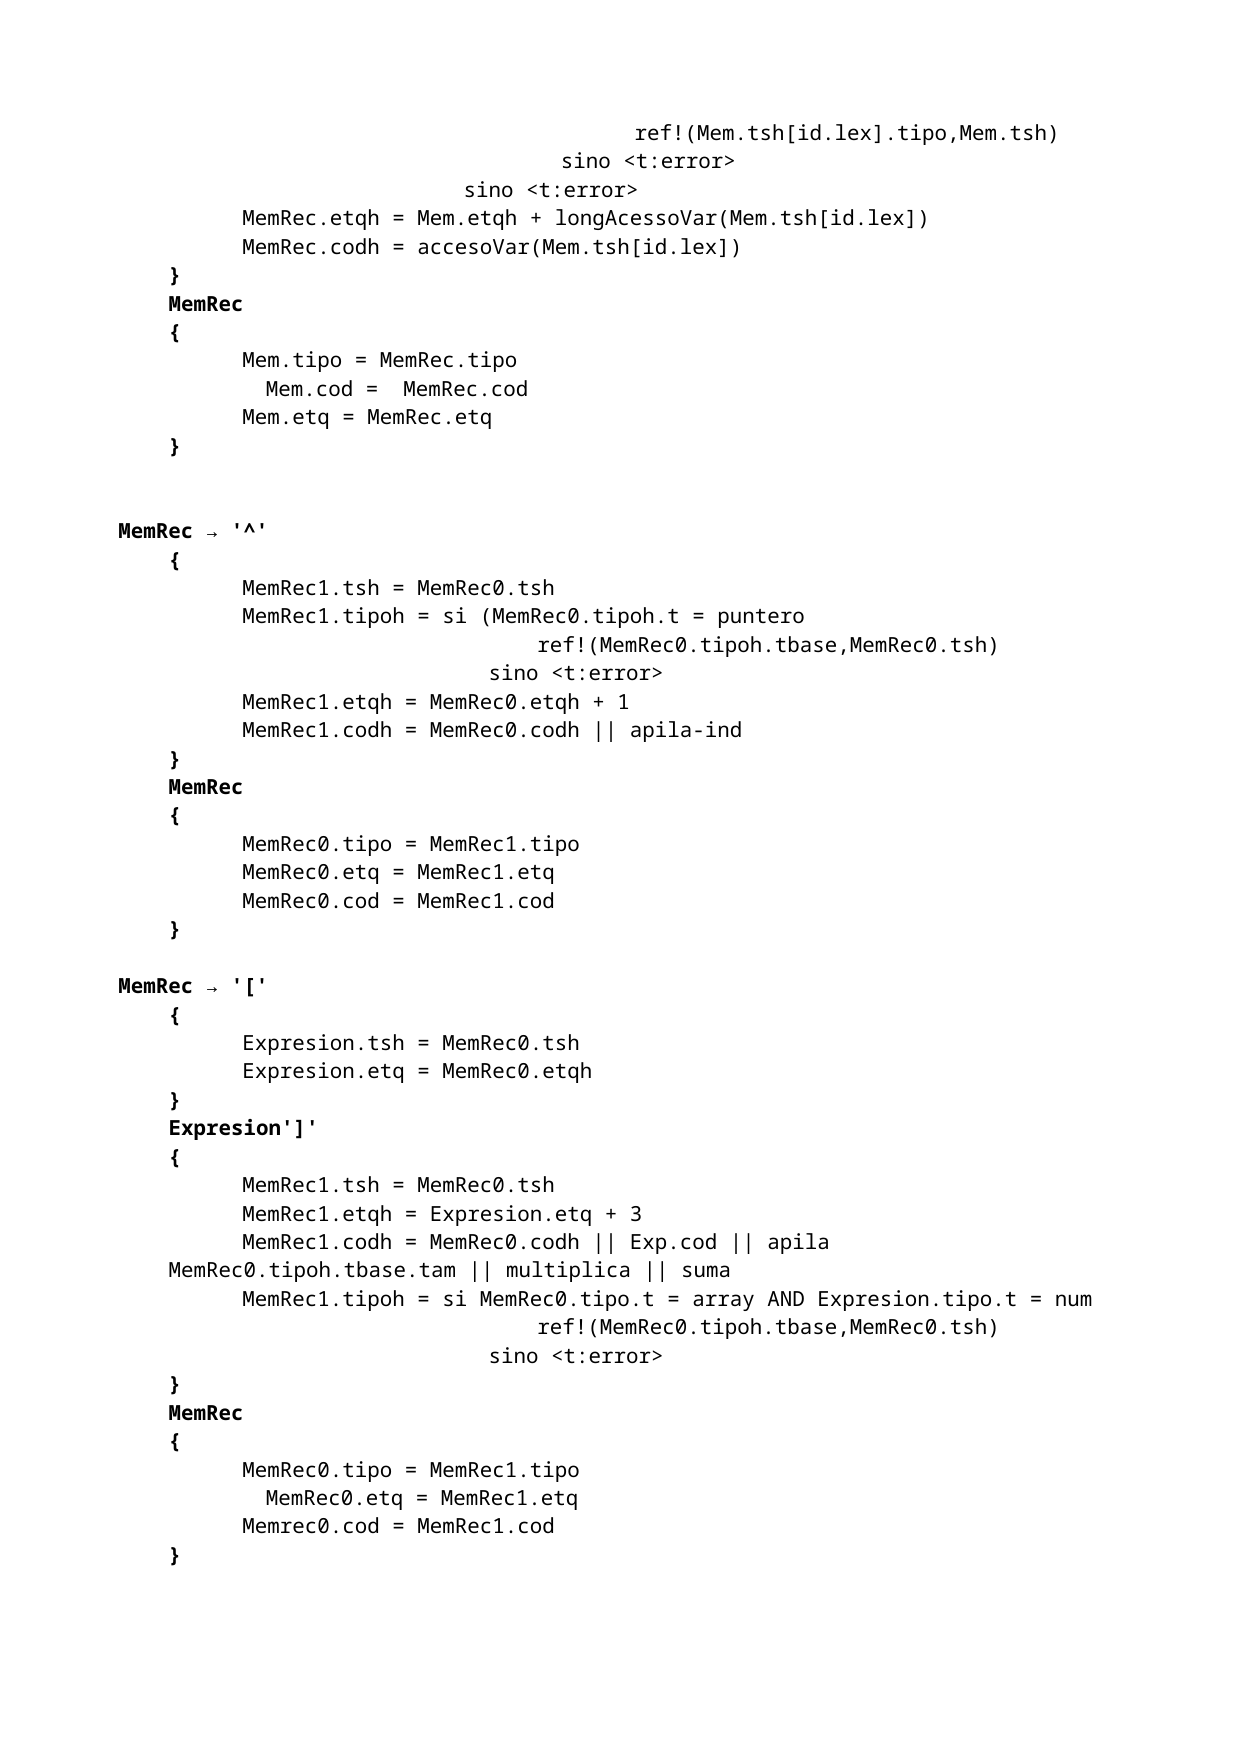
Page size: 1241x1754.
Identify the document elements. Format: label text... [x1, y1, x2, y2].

text MemRec [168, 1398, 1122, 1426]
text } [168, 431, 1122, 459]
text MemRec.etqh = Mem.etqh + longAcessoVar(Mem.tsh[id.lex]) [168, 203, 1122, 232]
text MemRec → '^' [118, 516, 1122, 545]
text { [168, 801, 1122, 829]
text MemRec1.etqh = MemRec0.etqh + 1 [168, 687, 1122, 715]
text MemRec1.tsh = MemRec0.tsh [168, 1170, 1122, 1199]
text ref!(MemRec0.tipoh.tbase,MemRec0.tsh) [168, 1312, 1122, 1341]
text Mem.etq = MemRec.etq [168, 402, 1122, 431]
text MemRec1.tipoh = si (MemRec0.tipoh.t = puntero [168, 602, 1122, 630]
text ref!(MemRec0.tipoh.tbase,MemRec0.tsh) [168, 630, 1122, 658]
text MemRec1.codh = MemRec0.codh || Exp.cod || apila MemRec0.tipoh.tbase.tam || multiplica || suma [168, 1227, 1122, 1284]
text MemRec1.codh = MemRec0.codh || apila-ind [168, 715, 1122, 744]
text sino <t:error> [118, 147, 1122, 175]
text { [168, 1426, 1122, 1455]
text MemRec1.tsh = MemRec0.tsh [168, 573, 1122, 602]
text } [168, 1085, 1122, 1113]
text MemRec [168, 772, 1122, 801]
text sino <t:error> [168, 1341, 1122, 1369]
text MemRec1.tipoh = si MemRec0.tipo.t = array AND Expresion.tipo.t = num [168, 1284, 1122, 1312]
text MemRec0.etq = MemRec1.etq [118, 1483, 1122, 1512]
text Expresion.tsh = MemRec0.tsh [168, 1028, 1122, 1057]
text } [168, 914, 1122, 943]
text sino <t:error> [168, 658, 1122, 687]
text sino <t:error> [168, 175, 1122, 203]
text Expresion']' [168, 1113, 1122, 1142]
text } [168, 1369, 1122, 1398]
text MemRec.codh = accesoVar(Mem.tsh[id.lex]) [168, 232, 1122, 260]
text { [168, 317, 1122, 346]
text { [168, 1000, 1122, 1028]
text } [168, 260, 1122, 289]
text ref!(Mem.tsh[id.lex].tipo,Mem.tsh) [118, 118, 1122, 147]
text { [168, 545, 1122, 573]
text MemRec0.tipo = MemRec1.tipo [168, 829, 1122, 857]
text Mem.cod = MemRec.cod [118, 374, 1122, 402]
text Expresion.etq = MemRec0.etqh [168, 1057, 1122, 1085]
text MemRec0.cod = MemRec1.cod [168, 886, 1122, 914]
text MemRec [168, 289, 1122, 317]
text } [168, 744, 1122, 772]
text MemRec0.tipo = MemRec1.tipo [168, 1455, 1122, 1483]
text { [168, 1142, 1122, 1170]
text } [168, 1540, 1122, 1568]
text MemRec0.etq = MemRec1.etq [168, 857, 1122, 886]
text MemRec → '[' [118, 971, 1122, 1000]
text MemRec1.etqh = Expresion.etq + 3 [168, 1199, 1122, 1227]
text Memrec0.cod = MemRec1.cod [168, 1512, 1122, 1540]
text Mem.tipo = MemRec.tipo [168, 346, 1122, 374]
